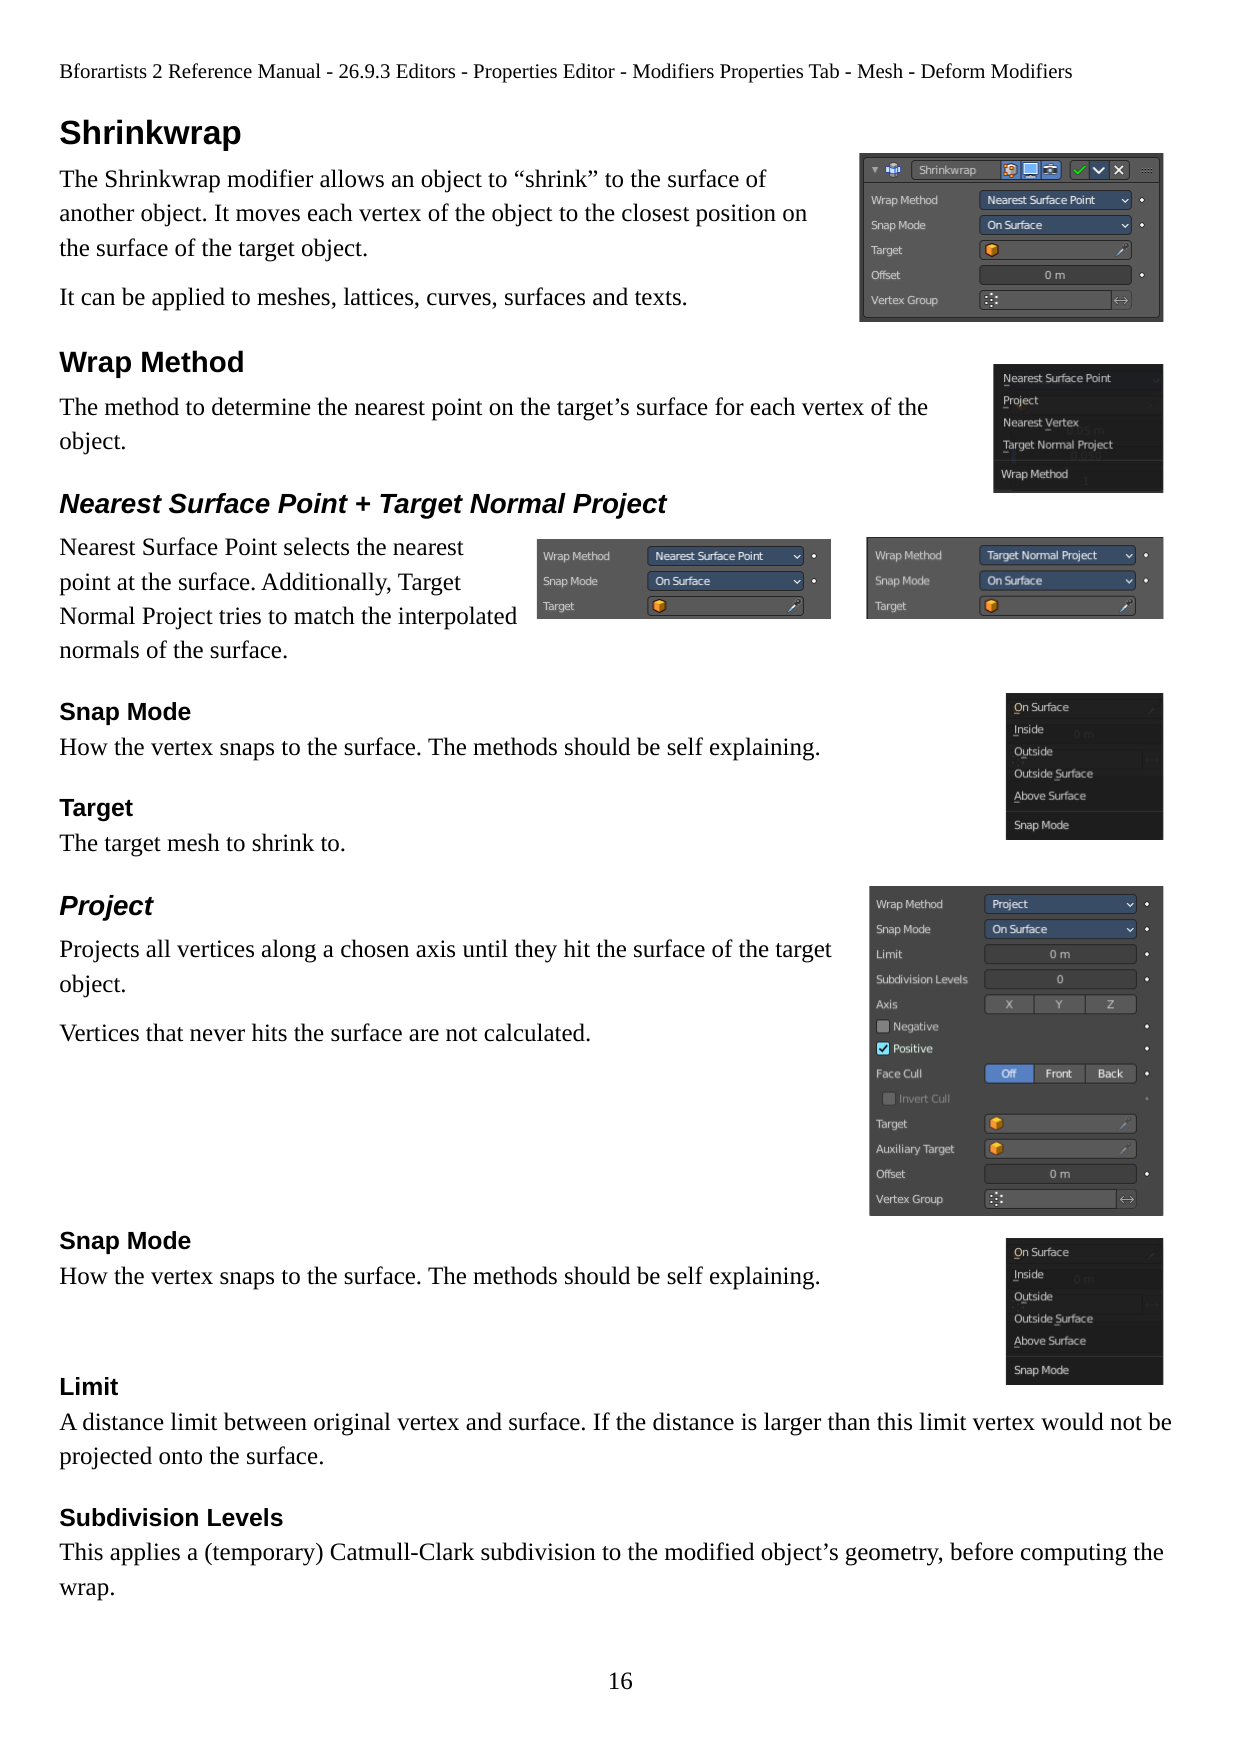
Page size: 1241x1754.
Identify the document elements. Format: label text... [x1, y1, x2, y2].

text It can be applied to meshes, lattices, curves, surfaces and texts. [59, 282, 859, 311]
text How the vertex snaps to the surface. The methods should be self explaining. [59, 1261, 1005, 1290]
text This applies a (temporary) Catmull-Clark subdivision to the modified object’s geometry, before computing the wrap. [59, 1537, 1181, 1601]
subtitle Wrap Method [59, 345, 1181, 379]
subtitle [1164, 890, 1181, 922]
subtitle Snap Mode [59, 1226, 1181, 1255]
picture [869, 886, 1164, 1216]
text A distance limit between original vertex and surface. If the distance is larger than this limit vertex would not be projected onto the surface. [59, 1407, 1181, 1470]
picture [1005, 1238, 1164, 1385]
picture [859, 153, 1164, 322]
subtitle [1164, 793, 1181, 822]
subtitle Subdivision Levels [59, 1503, 1181, 1531]
text Projects all vertices along a chosen axis until they hit the surface of the target object. [59, 934, 869, 997]
subtitle [1164, 697, 1181, 726]
picture [1005, 693, 1164, 840]
text The method to determine the nearest point on the target’s surface for each vertex of the object. [59, 392, 993, 455]
subtitle Snap Mode [59, 697, 1005, 726]
subtitle Project [59, 890, 869, 922]
subtitle Nearest Surface Point + Target Normal Project [59, 488, 1181, 519]
text The Shrinkwrap modifier allows an object to “shrink” to the surface of another object. It moves each vertex of the object to the closest position on the surface of the target object. [59, 164, 859, 261]
text Vertices that never hits the surface are not calculated. [59, 1018, 869, 1046]
picture [993, 364, 1164, 493]
subtitle Target [59, 793, 1005, 822]
picture [536, 539, 831, 619]
text Nearest Surface Point selects the nearest point at the surface. Additionally, Target Normal Project tries to match the interpolated normals of the surface. [59, 619, 1181, 664]
subtitle Limit [59, 1372, 1181, 1400]
subtitle Shrinkwrap [59, 113, 1181, 151]
picture [866, 537, 1164, 619]
text The target mesh to shrink to. [59, 828, 1181, 857]
text How the vertex snaps to the surface. The methods should be self explaining. [59, 732, 1005, 761]
